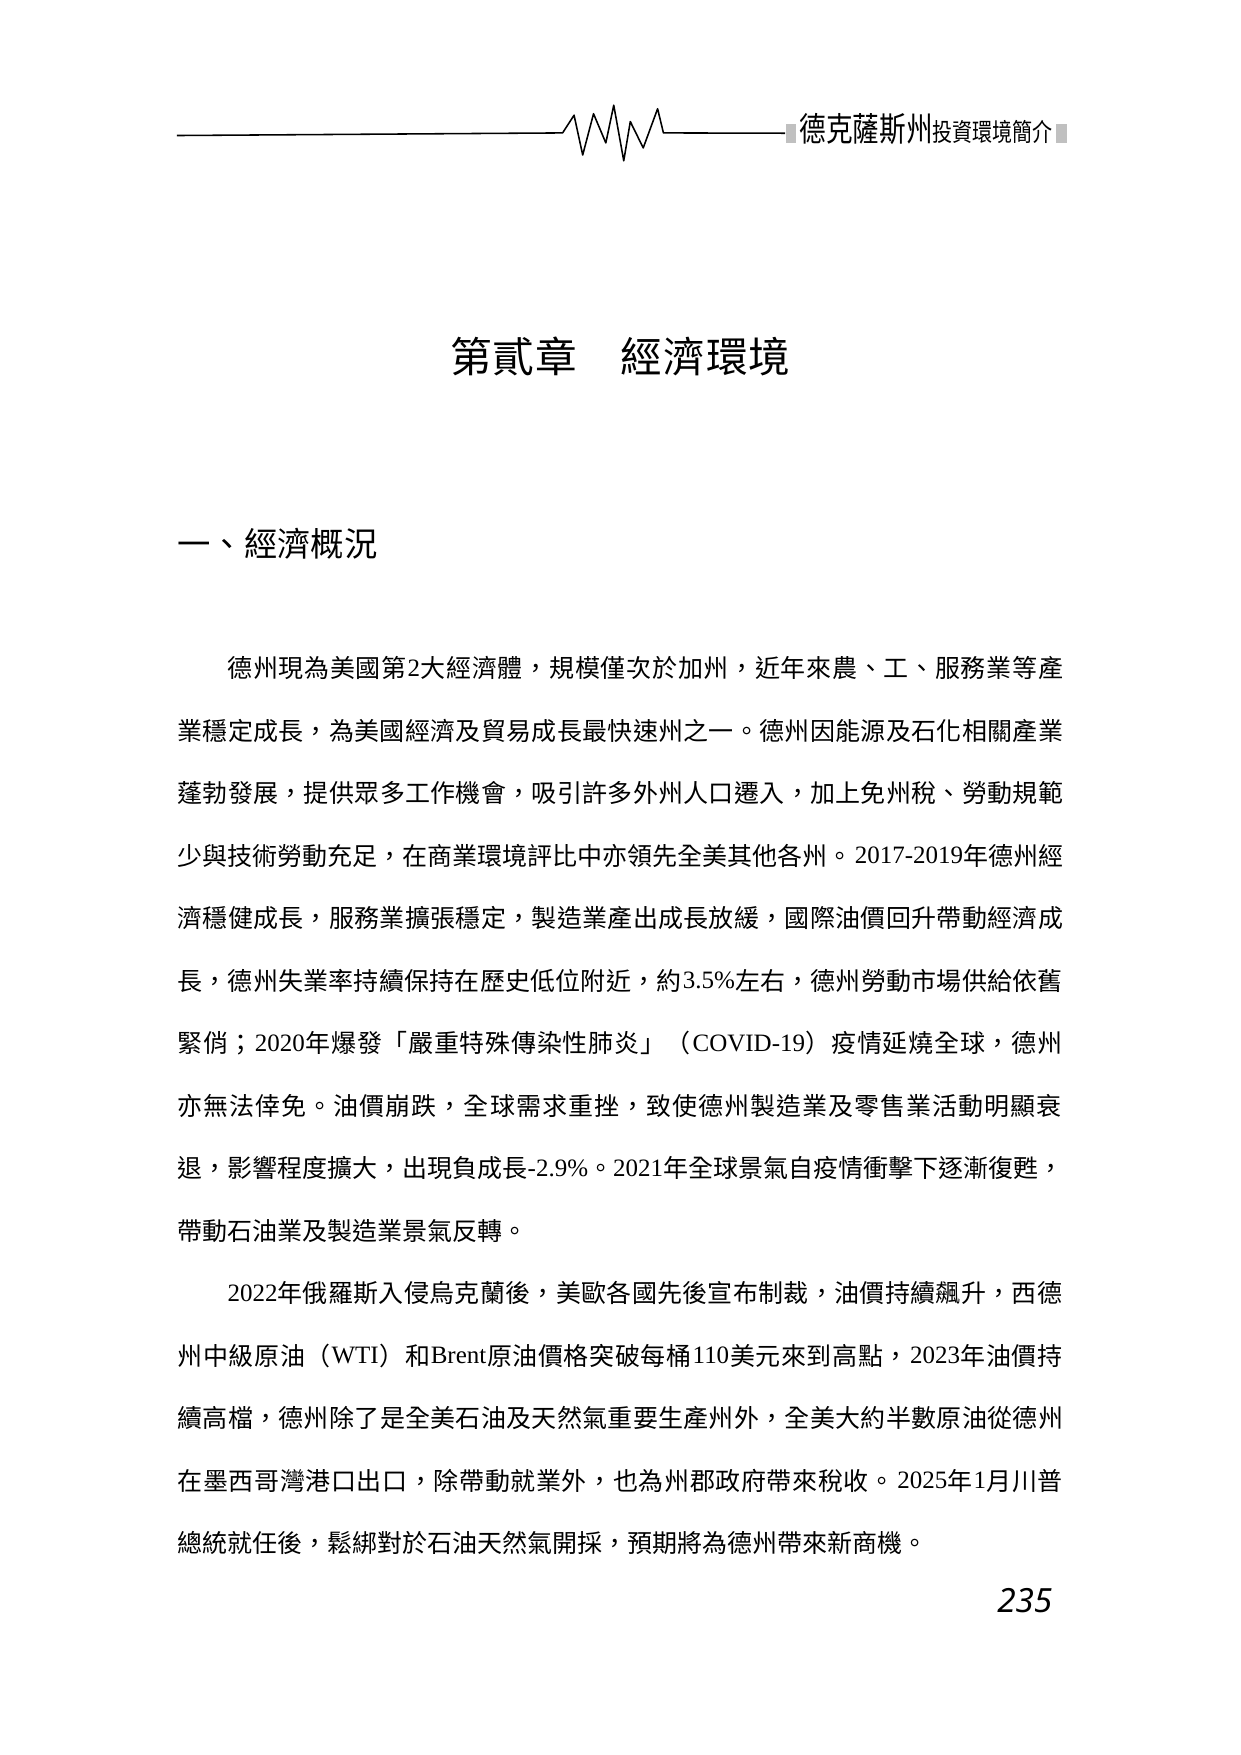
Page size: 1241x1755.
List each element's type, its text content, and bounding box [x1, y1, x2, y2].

text 一、經濟概況 [177, 500, 1063, 563]
text 德州現為美國第2大經濟體，規模僅次於加州，近年來農、工、服務業等產業穩定成長，為美國經濟及貿易成長最快速州之一。德州因能源及石化相關產業蓬勃發展，提供眾多工作機會，吸引許多外州人口遷入，加上免州稅、勞動規範少與技術勞動充足，在商業環境評比中亦領先全美其他各州。2017-2019年德州經濟穩健成長，服務業擴張穩定，製造業產出成長放緩，國際油價回升帶動經濟成長，德州失業率持續保持在歷史低位附近，約3.5%左右，德州勞動市場供給依舊緊俏；2020年爆發「嚴重特殊傳染性肺炎」（COVID-19）疫情延燒全球，德州亦無法倖免。油價崩跌，全球需求重挫，致使德州製造業及零售業活動明顯衰退，影響程度擴大，出現負成長-2.9%。2021年全球景氣自疫情衝擊下逐漸復甦，帶動石油業及製造業景氣反轉。 [177, 625, 1063, 1250]
text 第貳章 經濟環境 [177, 313, 1063, 375]
text 2022年俄羅斯入侵烏克蘭後，美歐各國先後宣布制裁，油價持續飆升，西德州中級原油（WTI）和Brent原油價格突破每桶110美元來到高點，2023年油價持續高檔，德州除了是全美石油及天然氣重要生產州外，全美大約半數原油從德州在墨西哥灣港口出口，除帶動就業外，也為州郡政府帶來稅收。2025年1月川普總統就任後，鬆綁對於石油天然氣開採，預期將為德州帶來新商機。 [177, 1250, 1063, 1563]
